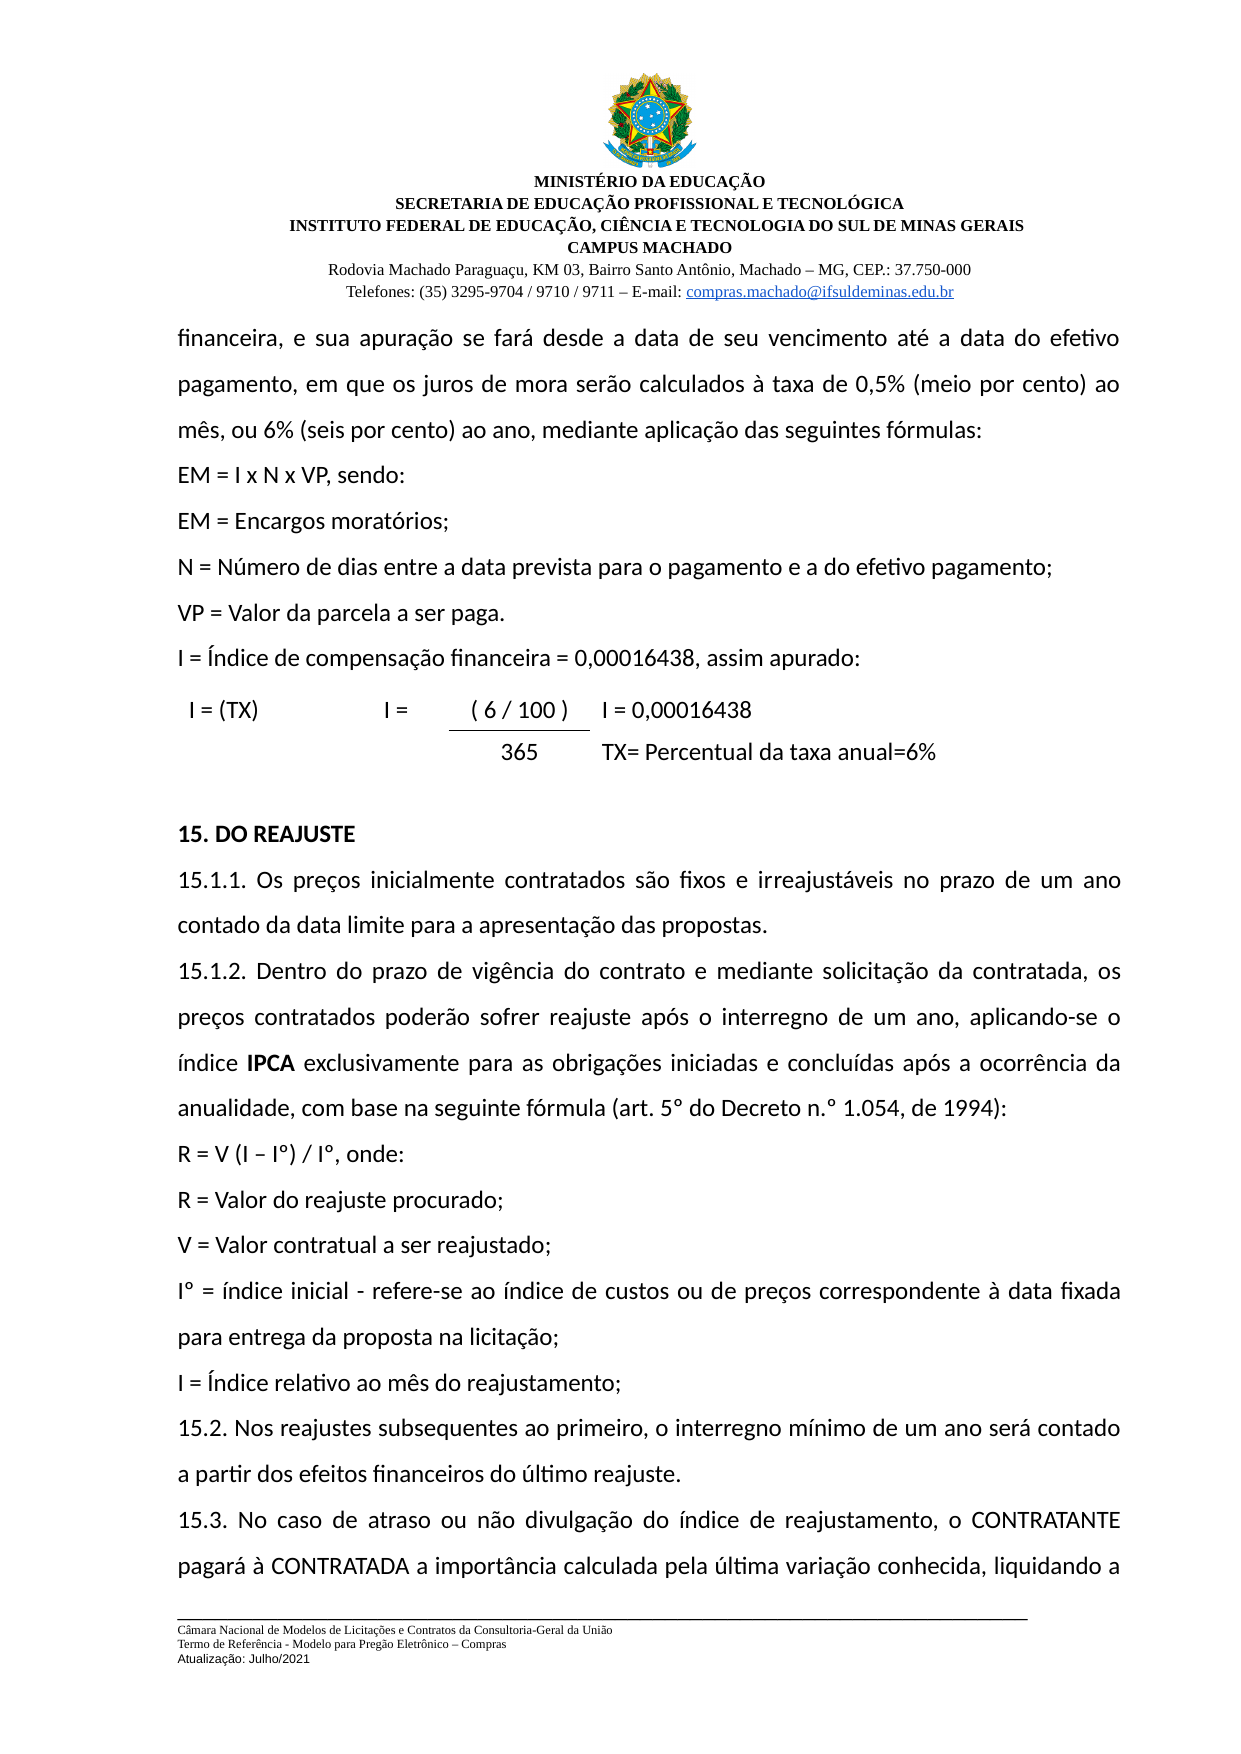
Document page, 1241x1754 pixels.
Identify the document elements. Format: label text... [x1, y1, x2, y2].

picture [643, 163, 658, 168]
text EM = Encargos moratórios; [177, 505, 1122, 536]
table_cell TX= Percentual da taxa anual=6% [590, 730, 993, 772]
text I = Índice de compensação financeira = 0,00016438, assim apurado: [177, 643, 1122, 673]
list 15.1.1. Os preços inicialmente contratados são fixos e irreajustáveis no prazo de um ano contado da data limite para a apresentação das propostas. [177, 864, 1122, 940]
text EM = I x N x VP, sendo: [177, 460, 1122, 490]
text financeira, e sua apuração se fará desde a data de seu vencimento até a data do efetivo pagamento, em que os juros de mora serão calculados à taxa de 0,5% (meio por cento) ao mês, ou 6% (seis por cento) ao ano, mediante aplicação das seguintes fórmulas: [177, 322, 1122, 444]
text 15.3. No caso de atraso ou não divulgação do índice de reajustamento, o CONTRATANTE pagará à CONTRATADA a importância calculada pela última variação conhecida, liquidando a [177, 1504, 1122, 1580]
text 15. DO REAJUSTE [177, 818, 1122, 849]
picture [669, 149, 680, 155]
text I = Índice relativo ao mês do reajustamento; [177, 1367, 1122, 1397]
text R = Valor do reajuste procurado; [177, 1184, 1122, 1214]
table_cell [373, 730, 448, 772]
table_header I = (TX) [177, 688, 372, 730]
table_header ( 6 / 100 ) [449, 688, 590, 730]
table_header I = 0,00016438 [590, 688, 993, 730]
text Iº = índice inicial - refere-se ao índice de custos ou de preços correspondente à data fixada para entrega da proposta na licitação; [177, 1275, 1122, 1352]
table_header I = [373, 688, 448, 730]
text V = Valor contratual a ser reajustado; [177, 1230, 1122, 1260]
text 15.2. Nos reajustes subsequentes ao primeiro, o interregno mínimo de um ano será contado a partir dos efeitos financeiros do último reajuste. [177, 1413, 1122, 1489]
table_cell 365 [449, 731, 590, 772]
picture [603, 73, 697, 168]
text R = V (I – Iº) / Iº, onde: [177, 1138, 1122, 1169]
text N = Número de dias entre a data prevista para o pagamento e a do efetivo pagamento; [177, 551, 1122, 582]
text 15.1.2. Dentro do prazo de vigência do contrato e mediante solicitação da contratada, os preços contratados poderão sofrer reajuste após o interregno de um ano, aplicando-se o índice IPCA exclusivamente para as obrigações iniciadas e concluídas após a ocorrência da anualidade, com base na seguinte fórmula (art. 5º do Decreto n.º 1.054, de 1994): [177, 955, 1122, 1123]
text VP = Valor da parcela a ser paga. [177, 597, 1122, 627]
table_cell [177, 730, 372, 772]
